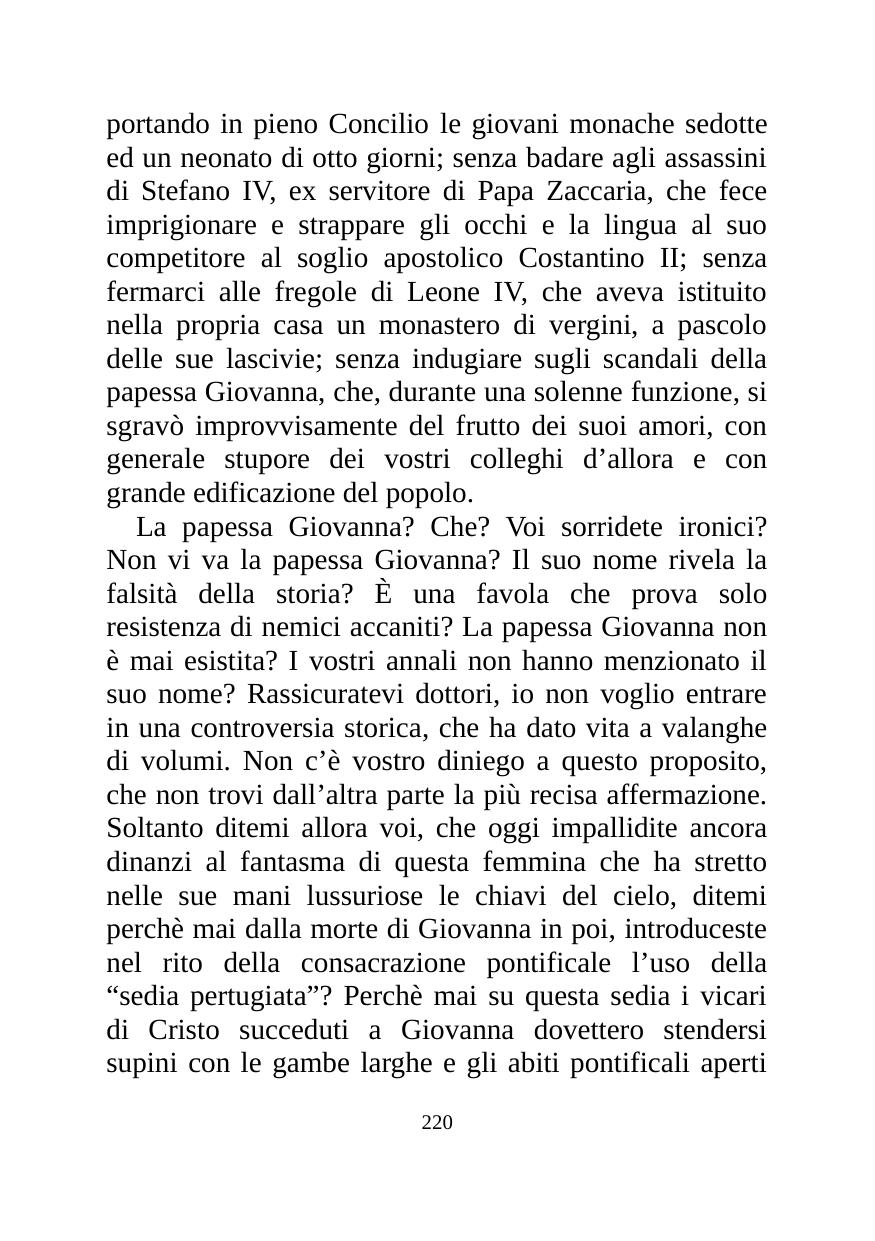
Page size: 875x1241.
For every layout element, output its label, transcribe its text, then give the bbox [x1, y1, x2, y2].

text portando in pieno Concilio le giovani monache sedotte ed un neonato di otto giorni; senza badare agli assassini di Stefano IV, ex servitore di Papa Zaccaria, che fece imprigionare e strappare gli occhi e la lingua al suo competitore al soglio apostolico Costantino II; senza fermarci alle fregole di Leone IV, che aveva istituito nella propria casa un monastero di vergini, a pascolo delle sue lascivie; senza indugiare sugli scandali della papessa Giovanna, che, durante una solenne funzione, si sgravò improvvisamente del frutto dei suoi amori, con generale stupore dei vostri colleghi d’allora e con grande edificazione del popolo. [106, 106, 768, 509]
text La papessa Giovanna? Che? Voi sorridete ironici? Non vi va la papessa Giovanna? Il suo nome rivela la falsità della storia? È una favola che prova solo resistenza di nemici accaniti? La papessa Giovanna non è mai esistita? I vostri annali non hanno menzionato il suo nome? Rassicuratevi dottori, io non voglio entrare in una controversia storica, che ha dato vita a valanghe di volumi. Non c’è vostro diniego a questo proposito, che non trovi dall’altra parte la più recisa affermazione. Soltanto ditemi allora voi, che oggi impallidite ancora dinanzi al fantasma di questa femmina che ha stretto nelle sue mani lussuriose le chiavi del cielo, ditemi perchè mai dalla morte di Giovanna in poi, introduceste nel rito della consacrazione pontificale l’uso della “sedia pertugiata”? Perchè mai su questa sedia i vicari di Cristo succeduti a Giovanna dovettero stendersi supini con le gambe larghe e gli abiti pontificali aperti [106, 509, 768, 1079]
